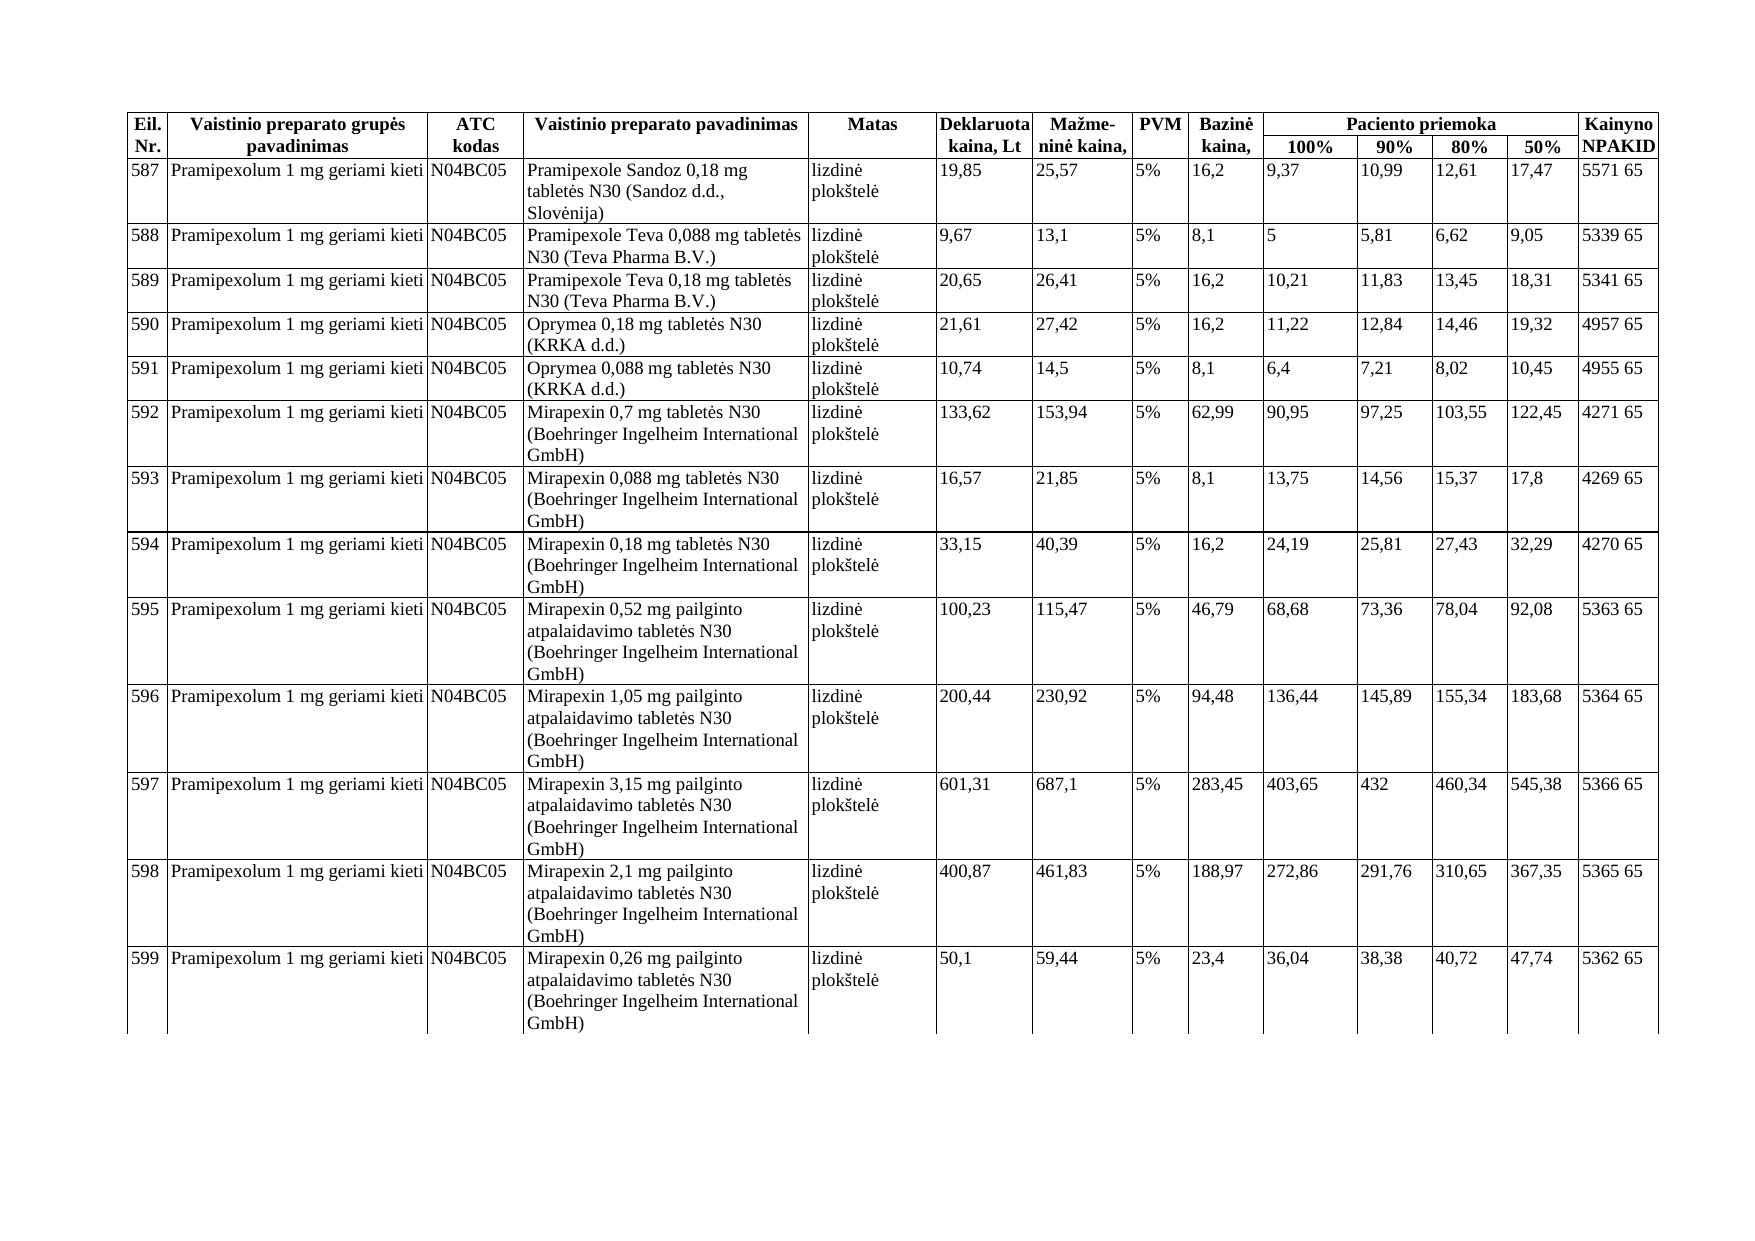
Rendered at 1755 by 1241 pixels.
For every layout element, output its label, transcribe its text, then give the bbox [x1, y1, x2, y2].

table_cell lizdinė plokštelė [809, 313, 936, 356]
table_cell 92,08 [1508, 598, 1578, 684]
table_cell 5366 65 [1579, 773, 1658, 859]
table_cell 46,79 [1189, 598, 1263, 684]
table_cell 4957 65 [1579, 313, 1658, 356]
table_cell 598 [128, 860, 167, 946]
table_cell 8,1 [1189, 357, 1263, 400]
table_cell 25,81 [1358, 533, 1432, 597]
table_cell 16,2 [1189, 159, 1263, 223]
table_cell N04BC05 [428, 357, 523, 400]
table_cell 291,76 [1358, 860, 1432, 946]
table_cell 8,02 [1433, 357, 1507, 400]
table_cell 23,4 [1189, 947, 1263, 1033]
table_cell 10,45 [1508, 357, 1578, 400]
table_cell 183,68 [1508, 685, 1578, 772]
table_cell N04BC05 [428, 313, 523, 356]
table_cell N04BC05 [428, 598, 523, 684]
table_cell 5% [1133, 224, 1188, 267]
table_cell 10,21 [1264, 269, 1357, 312]
table_cell Mirapexin 0,26 mg pailginto atpalaidavimo tabletės N30 (Boehringer Ingelheim International GmbH) [524, 947, 808, 1033]
table_cell 10,99 [1358, 159, 1432, 223]
table_cell 590 [128, 313, 167, 356]
table_cell 59,44 [1033, 947, 1132, 1033]
table_cell 14,5 [1033, 357, 1132, 400]
table_cell 100,23 [937, 598, 1032, 684]
table_header Bazinė kaina, Lt [1189, 113, 1263, 157]
table_cell 24,19 [1264, 533, 1357, 597]
table_cell 601,31 [937, 773, 1032, 859]
table_cell 153,94 [1033, 401, 1132, 466]
table_cell 9,67 [937, 224, 1032, 267]
table_cell 62,99 [1189, 401, 1263, 466]
table_cell lizdinė plokštelė [809, 269, 936, 312]
table_header PVM [1133, 113, 1188, 157]
table_cell 596 [128, 685, 167, 772]
table_cell 5364 65 [1579, 685, 1658, 772]
table_cell 593 [128, 467, 167, 531]
table_cell Mirapexin 0,088 mg tabletės N30 (Boehringer Ingelheim International GmbH) [524, 467, 808, 531]
table_cell 21,61 [937, 313, 1032, 356]
table_cell Pramipexolum 1 mg geriami kieti [168, 598, 427, 684]
table_cell 16,2 [1189, 533, 1263, 597]
table_cell 460,34 [1433, 773, 1507, 859]
table_cell 8,1 [1189, 467, 1263, 531]
table_cell Pramipexole Teva 0,18 mg tabletės N30 (Teva Pharma B.V.) [524, 269, 808, 312]
table_cell N04BC05 [428, 533, 523, 597]
table_cell 403,65 [1264, 773, 1357, 859]
table_cell 7,21 [1358, 357, 1432, 400]
table_cell 11,22 [1264, 313, 1357, 356]
table_cell 16,2 [1189, 313, 1263, 356]
table_cell 5363 65 [1579, 598, 1658, 684]
table_cell 599 [128, 947, 167, 1033]
table_cell Pramipexolum 1 mg geriami kieti [168, 467, 427, 531]
table_cell Mirapexin 0,7 mg tabletės N30 (Boehringer Ingelheim International GmbH) [524, 401, 808, 466]
table_cell 50% [1508, 136, 1578, 157]
table_cell N04BC05 [428, 947, 523, 1033]
table_header Kainyno NPAKID [1579, 113, 1658, 157]
table_cell Pramipexolum 1 mg geriami kieti [168, 860, 427, 946]
table_cell 14,56 [1358, 467, 1432, 531]
table_cell 25,57 [1033, 159, 1132, 223]
table_cell 13,45 [1433, 269, 1507, 312]
table_cell 73,36 [1358, 598, 1432, 684]
table_cell 5365 65 [1579, 860, 1658, 946]
table_cell 155,34 [1433, 685, 1507, 772]
table_cell N04BC05 [428, 401, 523, 466]
table_cell 40,72 [1433, 947, 1507, 1033]
table_cell 68,68 [1264, 598, 1357, 684]
table_cell 5,81 [1358, 224, 1432, 267]
table_cell N04BC05 [428, 685, 523, 772]
table_cell Oprymea 0,18 mg tabletės N30 (KRKA d.d.) [524, 313, 808, 356]
table_cell 4271 65 [1579, 401, 1658, 466]
table_header Dekla­ruota kaina, Lt [937, 113, 1032, 157]
table_cell 595 [128, 598, 167, 684]
table_cell 80% [1433, 136, 1507, 157]
table_cell 5% [1133, 159, 1188, 223]
table_cell 40,39 [1033, 533, 1132, 597]
table_cell 5339 65 [1579, 224, 1658, 267]
table_cell 33,15 [937, 533, 1032, 597]
table_cell 122,45 [1508, 401, 1578, 466]
table_cell 136,44 [1264, 685, 1357, 772]
table_cell 6,62 [1433, 224, 1507, 267]
table_cell lizdinė plokštelė [809, 401, 936, 466]
table_cell 32,29 [1508, 533, 1578, 597]
table_cell lizdinė plokštelė [809, 598, 936, 684]
table_cell 272,86 [1264, 860, 1357, 946]
table_cell 19,32 [1508, 313, 1578, 356]
table_cell 5% [1133, 947, 1188, 1033]
table_cell Pramipexolum 1 mg geriami kieti [168, 313, 427, 356]
table_cell 5% [1133, 860, 1188, 946]
table_cell 5 [1264, 224, 1357, 267]
table_cell 5% [1133, 269, 1188, 312]
table_cell 78,04 [1433, 598, 1507, 684]
table_cell 13,1 [1033, 224, 1132, 267]
table_cell 200,44 [937, 685, 1032, 772]
table_cell 597 [128, 773, 167, 859]
table_cell Pramipexolum 1 mg geriami kieti [168, 773, 427, 859]
table_cell 591 [128, 357, 167, 400]
table_header ATC kodas [428, 113, 523, 157]
table_cell lizdinė plokštelė [809, 533, 936, 597]
table_cell 5% [1133, 598, 1188, 684]
table_cell 687,1 [1033, 773, 1132, 859]
table_cell N04BC05 [428, 224, 523, 267]
table_cell 6,4 [1264, 357, 1357, 400]
table_cell Mirapexin 0,18 mg tabletės N30 (Boehringer Ingelheim International GmbH) [524, 533, 808, 597]
table_cell lizdinė plokštelė [809, 947, 936, 1033]
table_cell 594 [128, 533, 167, 597]
table_cell 592 [128, 401, 167, 466]
table_cell 5% [1133, 685, 1188, 772]
table_cell 94,48 [1189, 685, 1263, 772]
table_cell 545,38 [1508, 773, 1578, 859]
table_cell 133,62 [937, 401, 1032, 466]
table_header Paciento priemoka [1264, 113, 1578, 135]
table_cell 145,89 [1358, 685, 1432, 772]
table_cell 367,35 [1508, 860, 1578, 946]
table_cell 16,57 [937, 467, 1032, 531]
table_cell lizdinė plokštelė [809, 685, 936, 772]
table_cell Oprymea 0,088 mg tabletės N30 (KRKA d.d.) [524, 357, 808, 400]
table_cell 188,97 [1189, 860, 1263, 946]
table_cell 103,55 [1433, 401, 1507, 466]
table_cell Mirapexin 0,52 mg pailginto atpalaidavimo tabletės N30 (Boehringer Ingelheim International GmbH) [524, 598, 808, 684]
table_cell 38,38 [1358, 947, 1432, 1033]
table_cell 5341 65 [1579, 269, 1658, 312]
table_cell lizdinė plokštelė [809, 224, 936, 267]
table_cell Pramipexolum 1 mg geriami kieti [168, 947, 427, 1033]
table_cell 90,95 [1264, 401, 1357, 466]
table_header Matas [809, 113, 936, 157]
table_cell 589 [128, 269, 167, 312]
table_cell 310,65 [1433, 860, 1507, 946]
table_header Mažme­ninė kaina, Lt [1033, 113, 1132, 157]
table_cell Mirapexin 3,15 mg pailginto atpalaidavimo tabletės N30 (Boehringer Ingelheim International GmbH) [524, 773, 808, 859]
table_cell Pramipexolum 1 mg geriami kieti [168, 269, 427, 312]
table_cell 14,46 [1433, 313, 1507, 356]
table_cell 400,87 [937, 860, 1032, 946]
table_cell Pramipexolum 1 mg geriami kieti [168, 159, 427, 223]
table_cell 587 [128, 159, 167, 223]
table_cell 5571 65 [1579, 159, 1658, 223]
table_cell 12,61 [1433, 159, 1507, 223]
table_cell Pramipexolum 1 mg geriami kieti [168, 685, 427, 772]
table_cell 18,31 [1508, 269, 1578, 312]
table_cell 5362 65 [1579, 947, 1658, 1033]
table_cell 4269 65 [1579, 467, 1658, 531]
table_cell 15,37 [1433, 467, 1507, 531]
table_cell N04BC05 [428, 467, 523, 531]
table_cell 97,25 [1358, 401, 1432, 466]
table_cell Pramipexolum 1 mg geriami kieti [168, 533, 427, 597]
table_cell 9,37 [1264, 159, 1357, 223]
table_cell 230,92 [1033, 685, 1132, 772]
table_cell 8,1 [1189, 224, 1263, 267]
table_cell 115,47 [1033, 598, 1132, 684]
table_cell 20,65 [937, 269, 1032, 312]
table_cell 5% [1133, 467, 1188, 531]
table_cell lizdinė plokštelė [809, 860, 936, 946]
table_cell 27,42 [1033, 313, 1132, 356]
table_cell 12,84 [1358, 313, 1432, 356]
table_cell 283,45 [1189, 773, 1263, 859]
table_cell 19,85 [937, 159, 1032, 223]
table_cell 17,47 [1508, 159, 1578, 223]
table_cell 36,04 [1264, 947, 1357, 1033]
table_cell 100% [1264, 136, 1357, 157]
table_cell 11,83 [1358, 269, 1432, 312]
table_cell N04BC05 [428, 773, 523, 859]
table_cell 10,74 [937, 357, 1032, 400]
table_cell N04BC05 [428, 860, 523, 946]
table_cell N04BC05 [428, 269, 523, 312]
table_cell 4270 65 [1579, 533, 1658, 597]
table_cell Mirapexin 1,05 mg pailginto atpalaidavimo tabletės N30 (Boehringer Ingelheim International GmbH) [524, 685, 808, 772]
table_cell 4955 65 [1579, 357, 1658, 400]
table_cell 432 [1358, 773, 1432, 859]
table_cell 5% [1133, 401, 1188, 466]
table_cell 461,83 [1033, 860, 1132, 946]
table_cell 13,75 [1264, 467, 1357, 531]
table_cell 5% [1133, 313, 1188, 356]
table_cell Pramipexolum 1 mg geriami kieti [168, 357, 427, 400]
table_cell lizdinė plokštelė [809, 159, 936, 223]
table_cell 26,41 [1033, 269, 1132, 312]
table_cell lizdinė plokštelė [809, 357, 936, 400]
table_cell lizdinė plokštelė [809, 773, 936, 859]
table_cell N04BC05 [428, 159, 523, 223]
table_cell 21,85 [1033, 467, 1132, 531]
table_cell 17,8 [1508, 467, 1578, 531]
table_cell Mirapexin 2,1 mg pailginto atpalaidavimo tabletės N30 (Boehringer Ingelheim International GmbH) [524, 860, 808, 946]
table_cell 5% [1133, 357, 1188, 400]
table_cell 16,2 [1189, 269, 1263, 312]
table_header Vaistinio preparato grupės pavadinimas [168, 113, 427, 157]
table_cell lizdinė plokštelė [809, 467, 936, 531]
table_cell Pramipexolum 1 mg geriami kieti [168, 224, 427, 267]
table_cell 5% [1133, 773, 1188, 859]
table_header Vaistinio preparato pavadinimas [524, 113, 808, 157]
table_cell Pramipexole Teva 0,088 mg tabletės N30 (Teva Pharma B.V.) [524, 224, 808, 267]
table_cell 9,05 [1508, 224, 1578, 267]
table_cell 588 [128, 224, 167, 267]
table_cell Pramipexolum 1 mg geriami kieti [168, 401, 427, 466]
table_cell 27,43 [1433, 533, 1507, 597]
table_header Eil. Nr. [128, 113, 167, 157]
table_cell Pramipexole Sandoz 0,18 mg tabletės N30 (Sandoz d.d., Slovėnija) [524, 159, 808, 223]
table_cell 50,1 [937, 947, 1032, 1033]
table_cell 47,74 [1508, 947, 1578, 1033]
table_cell 90% [1358, 136, 1432, 157]
table_cell 5% [1133, 533, 1188, 597]
